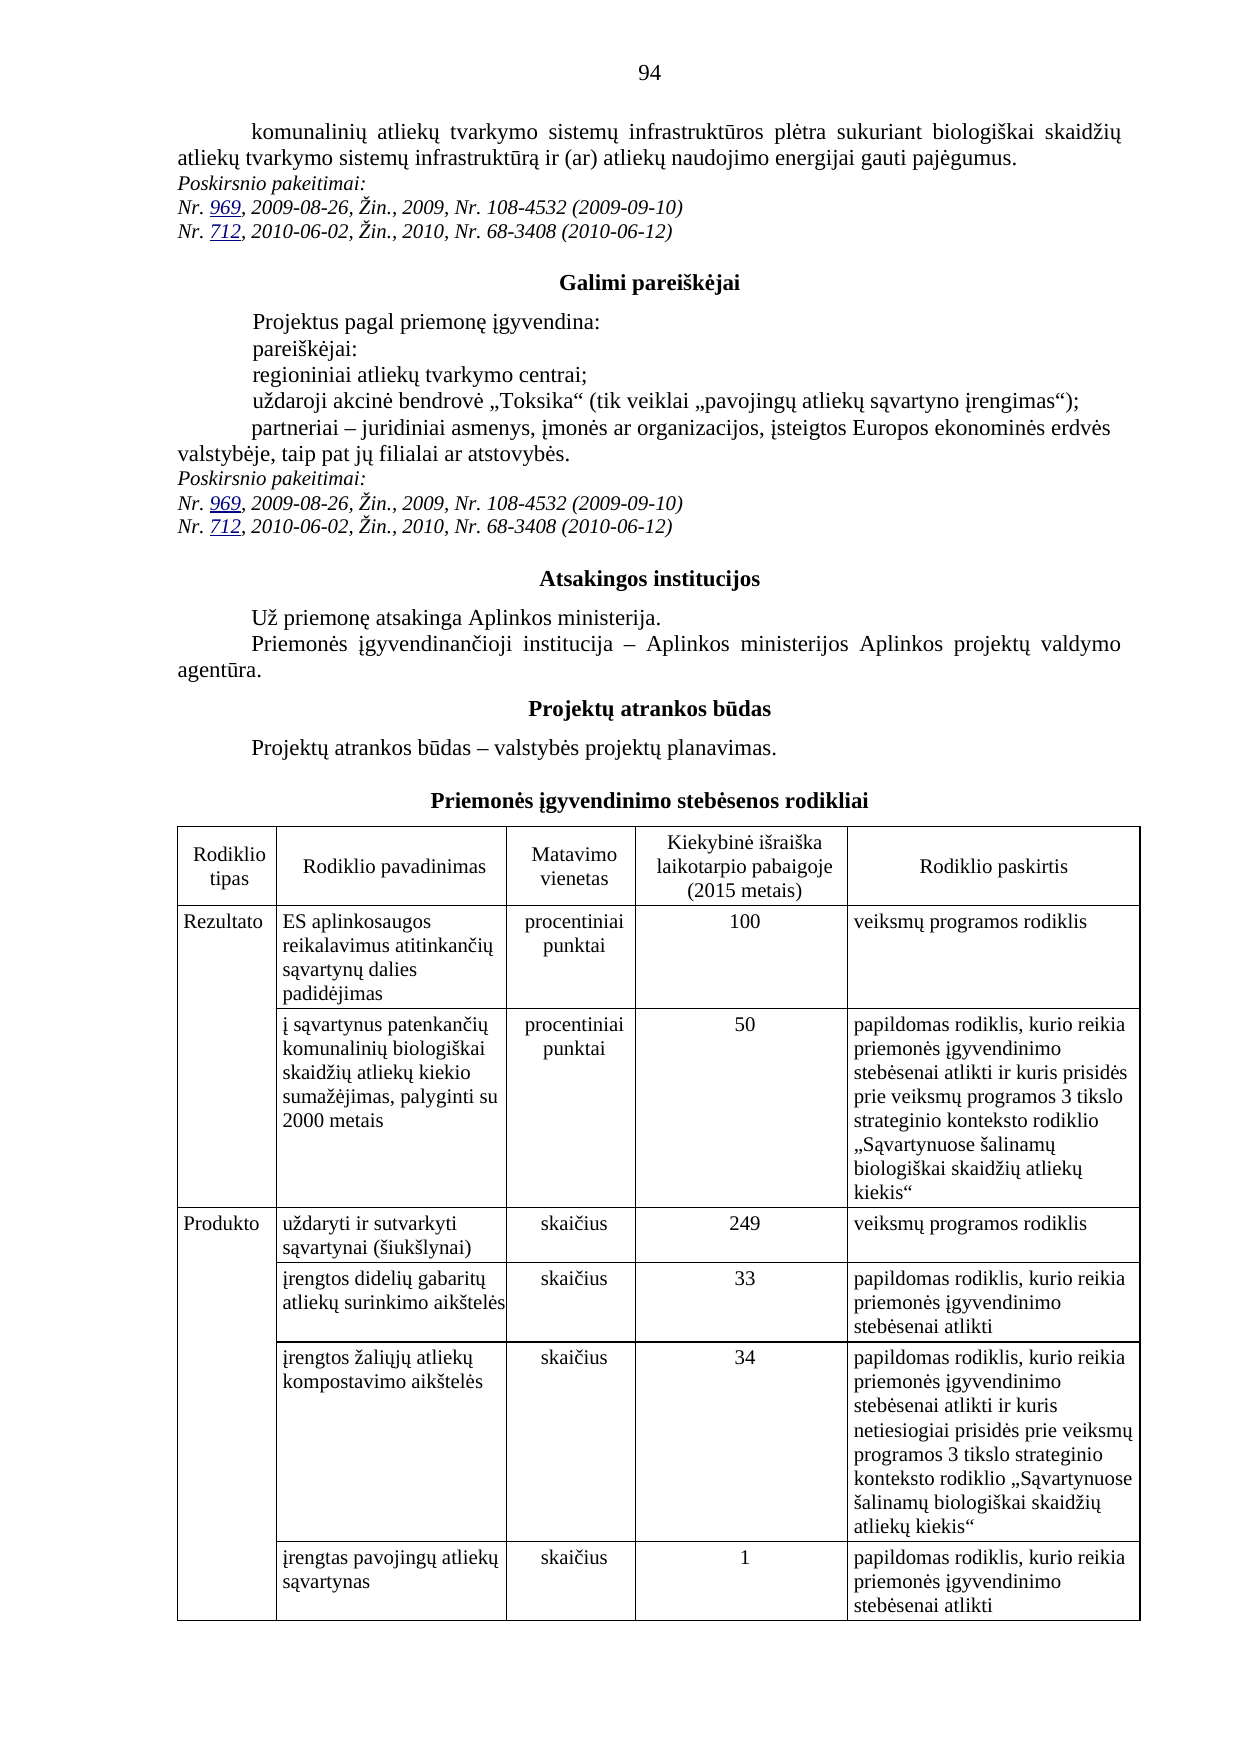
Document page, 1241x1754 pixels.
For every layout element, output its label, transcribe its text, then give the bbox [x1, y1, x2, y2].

table_cell papildomas rodiklis, kurio reikia priemonės įgyvendinimo stebėsenai atlikti ir kuris netiesiogiai prisidės prie veiksmų programos 3 tikslo strateginio konteksto rodiklio „Sąvartynuose šalinamų biologiškai skaidžių atliekų kiekis“ [848, 1343, 1139, 1541]
table_cell Rezultato [178, 906, 276, 1207]
table_cell Produkto [178, 1208, 276, 1620]
table_header Rodiklio tipas [178, 827, 276, 905]
table_cell 50 [636, 1009, 847, 1207]
text Atsakingos institucijos [177, 565, 1122, 591]
table_cell įrengtas pavojingų atliekų sąvartynas [277, 1542, 506, 1620]
table_cell 100 [636, 906, 847, 1008]
text Projektus pagal priemonę įgyvendina: [177, 308, 1122, 334]
table_cell 249 [636, 1208, 847, 1262]
table_cell veiksmų programos rodiklis [848, 1208, 1139, 1262]
table_cell skaičius [507, 1263, 635, 1341]
text Poskirsnio pakeitimai: [177, 171, 1122, 195]
table_header Rodiklio pavadinimas [277, 827, 506, 905]
table_cell papildomas rodiklis, kurio reikia priemonės įgyvendinimo stebėsenai atlikti [848, 1263, 1139, 1341]
text Projektų atrankos būdas [177, 695, 1122, 722]
text Poskirsnio pakeitimai: [177, 466, 1122, 490]
text Priemonės įgyvendinančioji institucija – Aplinkos ministerijos Aplinkos projektų valdymo agentūra. [177, 630, 1122, 683]
text Nr. 712, 2010-06-02, Žin., 2010, Nr. 68-3408 (2010-06-12) [177, 514, 1122, 538]
text Projektų atrankos būdas – valstybės projektų planavimas. [177, 734, 1122, 761]
text Nr. 712, 2010-06-02, Žin., 2010, Nr. 68-3408 (2010-06-12) [177, 219, 1122, 243]
table_cell 1 [636, 1542, 847, 1620]
text Nr. 969, 2009-08-26, Žin., 2009, Nr. 108-4532 (2009-09-10) [177, 195, 1122, 219]
table_cell įrengtos žaliųjų atliekų kompostavimo aikštelės [277, 1343, 506, 1541]
table_cell skaičius [507, 1208, 635, 1262]
table_cell procentiniai punktai [507, 906, 635, 1008]
text regioniniai atliekų tvarkymo centrai; [177, 361, 1122, 387]
text pareiškėjai: [177, 334, 1122, 361]
table_cell skaičius [507, 1542, 635, 1620]
table_cell papildomas rodiklis, kurio reikia priemonės įgyvendinimo stebėsenai atlikti ir kuris prisidės prie veiksmų programos 3 tikslo strateginio konteksto rodiklio „Sąvartynuose šalinamų biologiškai skaidžių atliekų kiekis“ [848, 1009, 1139, 1207]
table_cell uždaryti ir sutvarkyti sąvartynai (šiukšlynai) [277, 1208, 506, 1262]
table_header Rodiklio paskirtis [848, 827, 1139, 905]
table_cell veiksmų programos rodiklis [848, 906, 1139, 1008]
text uždaroji akcinė bendrovė „Toksika“ (tik veiklai „pavojingų atliekų sąvartyno įrengimas“); [177, 387, 1122, 414]
text Nr. 969, 2009-08-26, Žin., 2009, Nr. 108-4532 (2009-09-10) [177, 490, 1122, 514]
text komunalinių atliekų tvarkymo sistemų infrastruktūros plėtra sukuriant biologiškai skaidžių atliekų tvarkymo sistemų infrastruktūrą ir (ar) atliekų naudojimo energijai gauti pajėgumus. [177, 118, 1122, 171]
text Galimi pareiškėjai [177, 269, 1122, 296]
table_cell papildomas rodiklis, kurio reikia priemonės įgyvendinimo stebėsenai atlikti [848, 1542, 1139, 1620]
text Už priemonę atsakinga Aplinkos ministerija. [177, 604, 1122, 630]
table_cell skaičius [507, 1343, 635, 1541]
text Priemonės įgyvendinimo stebėsenos rodikliai [177, 787, 1122, 813]
table_header Matavimo vienetas [507, 827, 635, 905]
table_cell 34 [636, 1343, 847, 1541]
table_cell procentiniai punktai [507, 1009, 635, 1207]
table_cell įrengtos didelių gabaritų atliekų surinkimo aikštelės [277, 1263, 506, 1341]
table_header Kiekybinė išraiška laikotarpio pabaigoje (2015 metais) [636, 827, 847, 905]
table_cell ES aplinkosaugos reikalavimus atitinkančių sąvartynų dalies padidėjimas [277, 906, 506, 1008]
text partneriai – juridiniai asmenys, įmonės ar organizacijos, įsteigtos Europos ekonominės erdvės valstybėje, taip pat jų filialai ar atstovybės. [177, 414, 1122, 466]
table_cell į sąvartynus patenkan­čių komunalinių biologiškai skaidžių atliekų kiekio sumažėjimas, palyginti su 2000 metais [277, 1009, 506, 1207]
table_cell 33 [636, 1263, 847, 1341]
